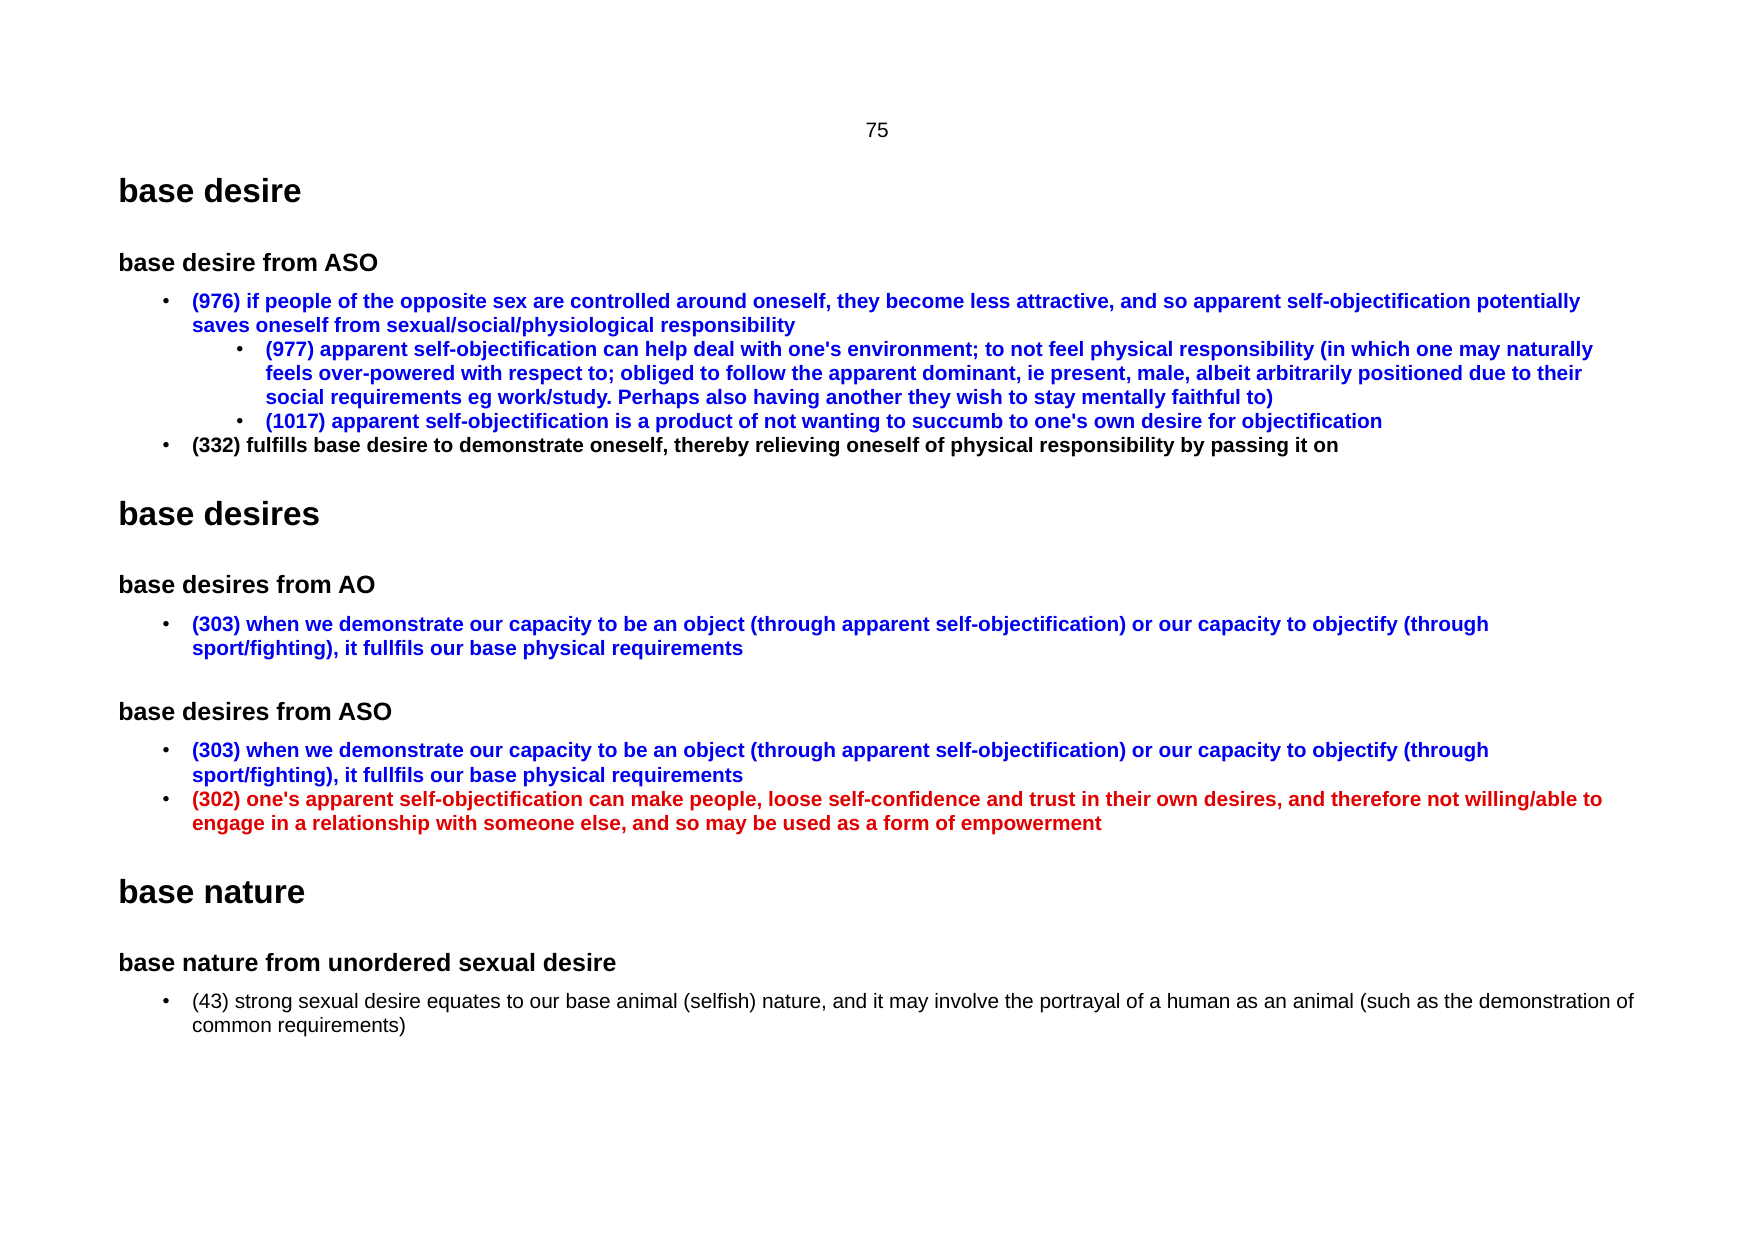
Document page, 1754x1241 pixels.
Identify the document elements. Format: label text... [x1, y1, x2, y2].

subtitle base desires from ASO [118, 697, 1636, 726]
list (303) when we demonstrate our capacity to be an object (through apparent self-objectification) or our capacity to objectify (through sport/fighting), it fullfils our base physical requirements [162, 612, 1636, 659]
subtitle base desires from AO [118, 570, 1636, 599]
subtitle base desire from ASO [118, 247, 1636, 276]
list (302) one's apparent self-objectification can make people, loose self-confidence and trust in their own desires, and therefore not willing/able to engage in a relationship with someone else, and so may be used as a form of empowerment [162, 786, 1636, 834]
subtitle base nature [118, 872, 1636, 910]
subtitle base desire [118, 172, 1636, 210]
list (43) strong sexual desire equates to our base animal (selfish) nature, and it may involve the portrayal of a human as an animal (such as the demonstration of common requirements) [162, 989, 1636, 1037]
list (332) fulfills base desire to demonstrate oneself, thereby relieving oneself of physical responsibility by passing it on [162, 433, 1636, 457]
subtitle base nature from unordered sexual desire [118, 948, 1636, 977]
list (303) when we demonstrate our capacity to be an object (through apparent self-objectification) or our capacity to objectify (through sport/fighting), it fullfils our base physical requirements [162, 738, 1636, 786]
list (976) if people of the opposite sex are controlled around oneself, they become less attractive, and so apparent self-objectification potentially saves oneself from sexual/social/physiological responsibility [162, 289, 1636, 337]
list (977) apparent self-objectification can help deal with one's environment; to not feel physical responsibility (in which one may naturally feels over-powered with respect to; obliged to follow the apparent dominant, ie present, male, albeit arbitrarily positioned due to their social requirements eg work/study. Perhaps also having another they wish to stay mentally faithful to) [236, 337, 1636, 409]
subtitle base desires [118, 494, 1636, 533]
list (1017) apparent self-objectification is a product of not wanting to succumb to one's own desire for objectification [236, 409, 1636, 433]
